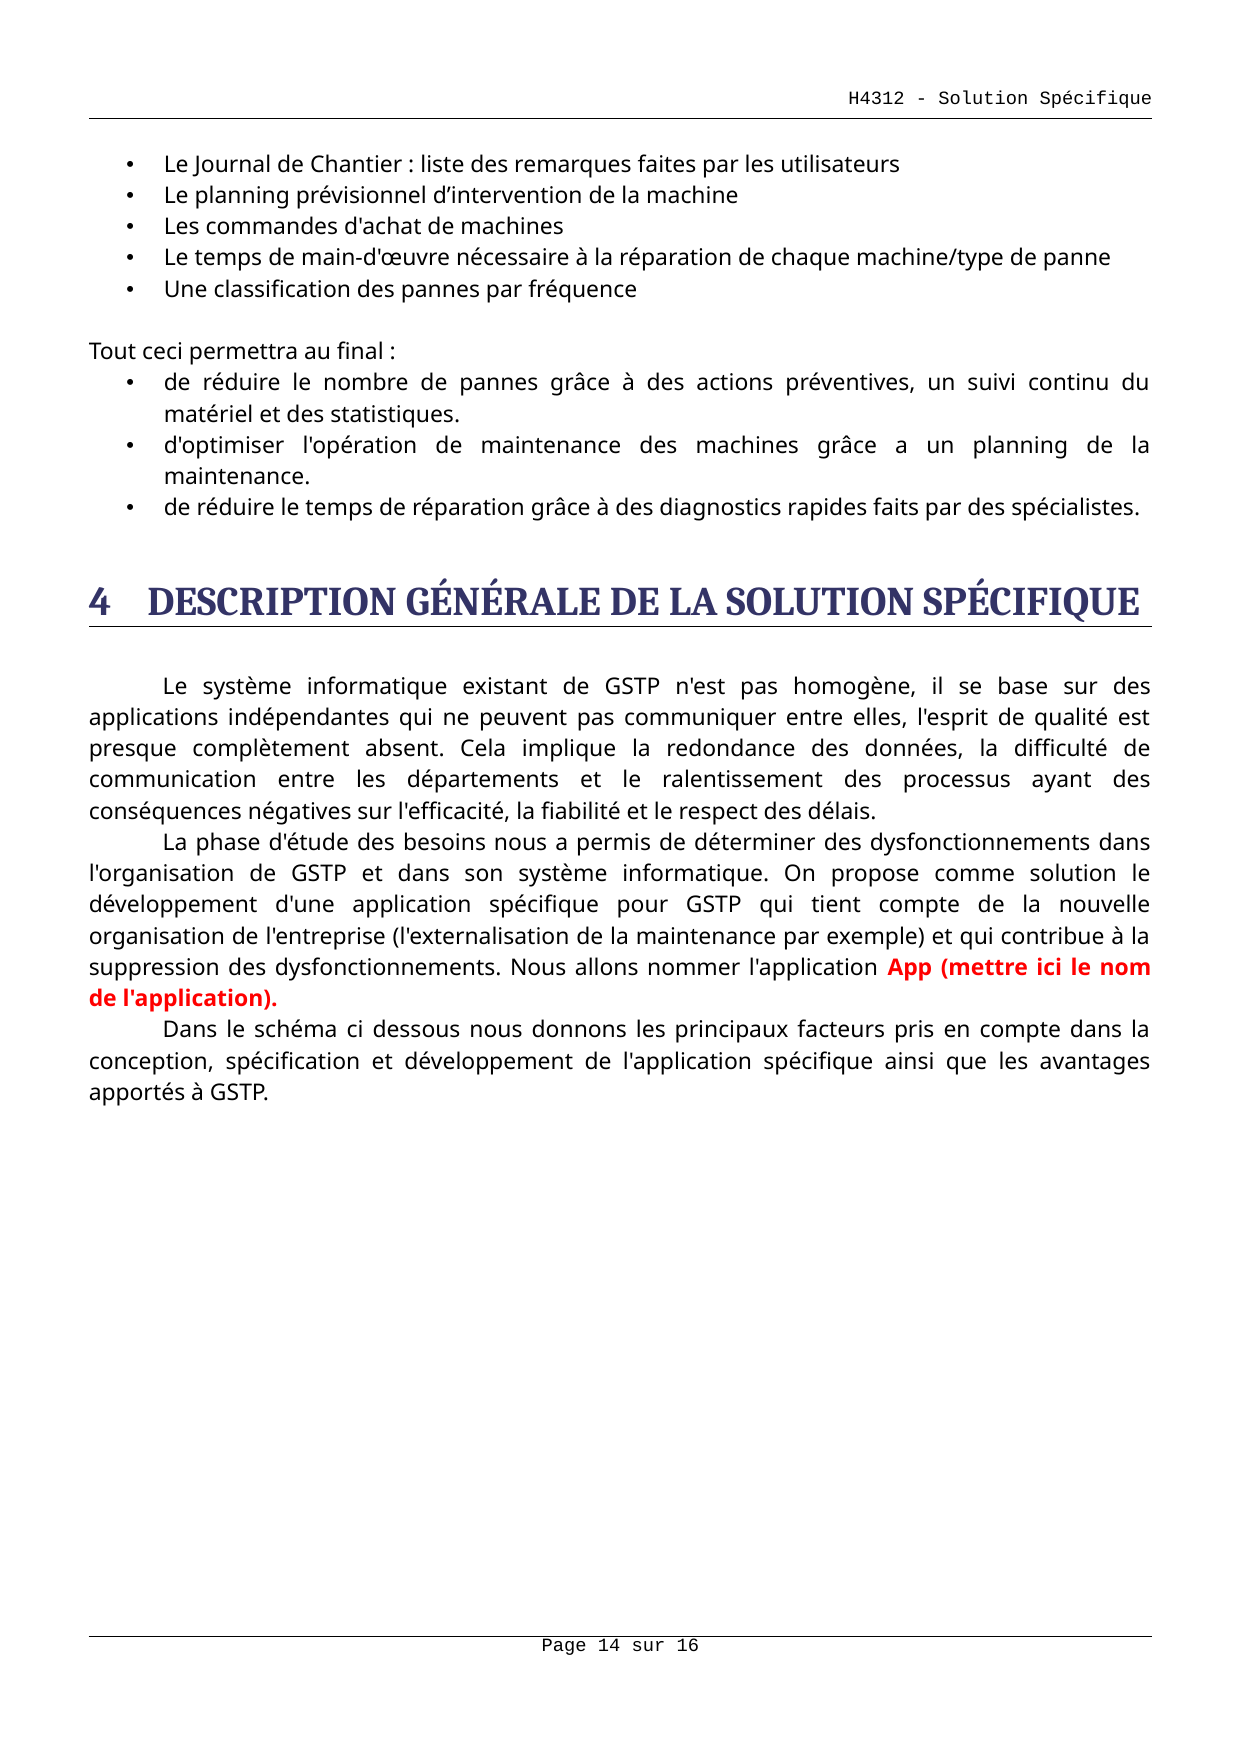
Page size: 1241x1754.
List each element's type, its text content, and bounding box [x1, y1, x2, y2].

text Le système informatique existant de GSTP n'est pas homogène, il se base sur des applications indépendantes qui ne peuvent pas communiquer entre elles, l'esprit de qualité est presque complètement absent. Cela implique la redondance des données, la difficulté de communication entre les départements et le ralentissement des processus ayant des conséquences négatives sur l'efficacité, la fiabilité et le respect des délais. [88, 669, 1152, 826]
list Le Journal de Chantier : liste des remarques faites par les utilisateurs [126, 147, 1152, 179]
list de réduire le temps de réparation grâce à des diagnostics rapides faits par des spécialistes. [126, 491, 1152, 522]
list d'optimiser l'opération de maintenance des machines grâce a un planning de la maintenance. [126, 429, 1152, 491]
list de réduire le nombre de pannes grâce à des actions préventives, un suivi continu du matériel et des statistiques. [126, 366, 1152, 429]
list Le planning prévisionnel d’intervention de la machine [126, 179, 1152, 210]
text Tout ceci permettra au final : [88, 335, 1152, 366]
text La phase d'étude des besoins nous a permis de déterminer des dysfonctionnements dans l'organisation de GSTP et dans son système informatique. On propose comme solution le développement d'une application spécifique pour GSTP qui tient compte de la nouvelle organisation de l'entreprise (l'externalisation de la maintenance par exemple) et qui contribue à la suppression des dysfonctionnements. Nous allons nommer l'application App (mettre ici le nom de l'application). [88, 826, 1152, 1013]
text Dans le schéma ci dessous nous donnons les principaux facteurs pris en compte dans la conception, spécification et développement de l'application spécifique ainsi que les avantages apportés à GSTP. [88, 1013, 1152, 1107]
list Les commandes d'achat de machines [126, 210, 1152, 241]
list Le temps de main-d'œuvre nécessaire à la réparation de chaque machine/type de panne [126, 241, 1152, 272]
subtitle Description générale de la solution spécifique [88, 579, 1152, 626]
list Une classification des pannes par fréquence [126, 272, 1152, 304]
